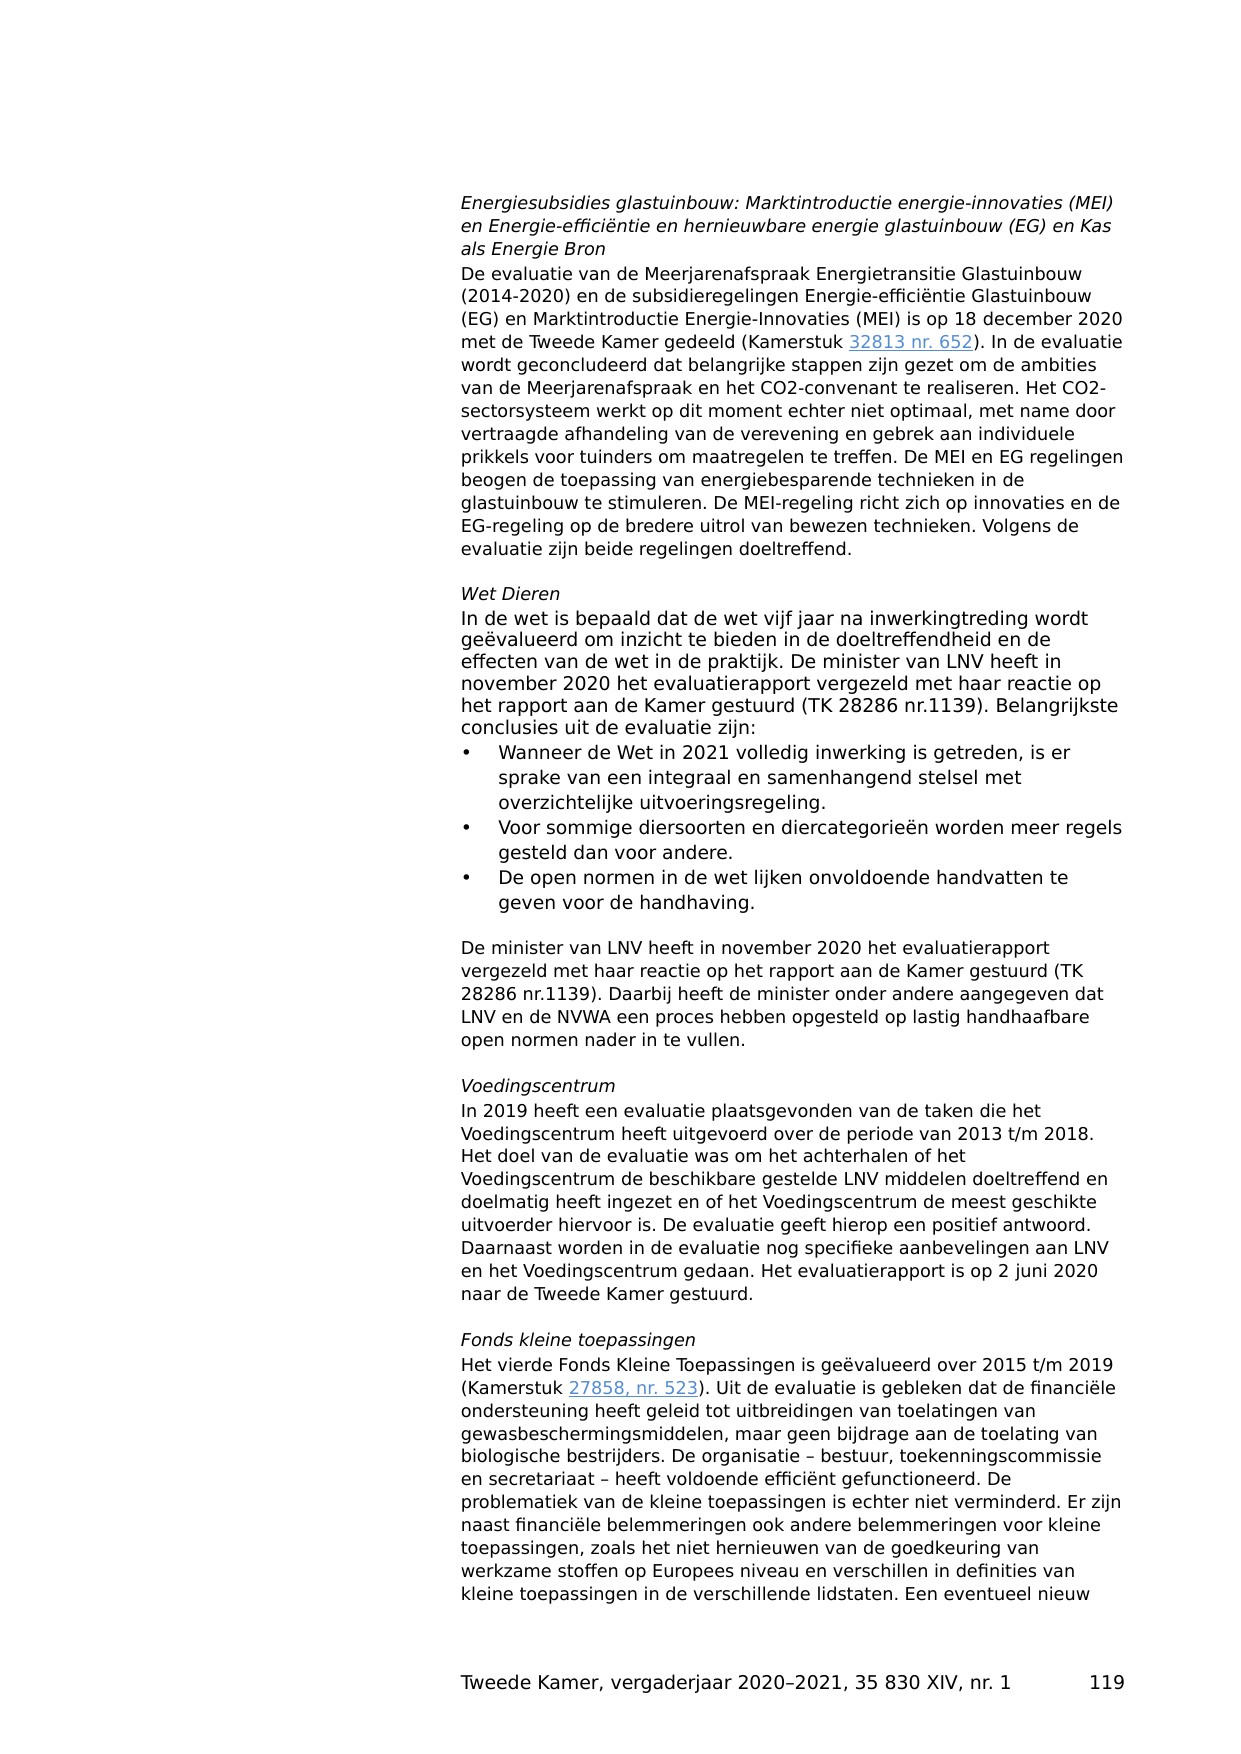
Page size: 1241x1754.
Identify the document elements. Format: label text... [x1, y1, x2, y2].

list De open normen in de wet lijken onvoldoende handvatten te geven voor de handhaving. [461, 864, 1125, 914]
text In 2019 heeft een evaluatie plaatsgevonden van de taken die het Voedingscentrum heeft uitgevoerd over de periode van 2013 t/m 2018. Het doel van de evaluatie was om het achterhalen of het Voedingscentrum de beschikbare gestelde LNV middelen doeltreffend en doelmatig heeft ingezet en of het Voedingscentrum de meest geschikte uitvoerder hiervoor is. De evaluatie geeft hierop een positief antwoord. Daarnaast worden in de evaluatie nog specifieke aanbevelingen aan LNV en het Voedingscentrum gedaan. Het evaluatierapport is op 2 juni 2020 naar de Tweede Kamer gestuurd. [461, 1099, 1125, 1305]
text De evaluatie van de Meerjarenafspraak Energietransitie Glastuinbouw (2014-2020) en de subsidieregelingen Energie-efficiëntie Glastuinbouw (EG) en Marktintroductie Energie-Innovaties (MEI) is op 18 december 2020 met de Tweede Kamer gedeeld (Kamerstuk 32813 nr. 652). In de evaluatie wordt geconcludeerd dat belangrijke stappen zijn gezet om de ambities van de Meerjarenafspraak en het CO2-convenant te realiseren. Het CO2-sectorsysteem werkt op dit moment echter niet optimaal, met name door vertraagde afhandeling van de verevening en gebrek aan individuele prikkels voor tuinders om maatregelen te treffen. De MEI en EG regelingen beogen de toepassing van energiebesparende technieken in de glastuinbouw te stimuleren. De MEI-regeling richt zich op innovaties en de EG-regeling op de bredere uitrol van bewezen technieken. Volgens de evaluatie zijn beide regelingen doeltreffend. [461, 262, 1125, 559]
text Het vierde Fonds Kleine Toepassingen is geëvalueerd over 2015 t/m 2019 (Kamerstuk 27858, nr. 523). Uit de evaluatie is gebleken dat de financiële ondersteuning heeft geleid tot uitbreidingen van toelatingen van gewasbeschermingsmiddelen, maar geen bijdrage aan de toelating van biologische bestrijders. De organisatie – bestuur, toekenningscommissie en secretariaat – heeft voldoende efficiënt gefunctioneerd. De problematiek van de kleine toepassingen is echter niet verminderd. Er zijn naast financiële belemmeringen ook andere belemmeringen voor kleine toepassingen, zoals het niet hernieuwen van de goedkeuring van werkzame stoffen op Europees niveau en verschillen in definities van kleine toepassingen in de verschillende lidstaten. Een eventueel nieuw [461, 1353, 1125, 1605]
text Wet Dieren [461, 582, 1125, 605]
list Wanneer de Wet in 2021 volledig inwerking is getreden, is er sprake van een integraal en samenhangend stelsel met overzichtelijke uitvoeringsregeling. [461, 739, 1125, 814]
text In de wet is bepaald dat de wet vijf jaar na inwerkingtreding wordt geëvalueerd om inzicht te bieden in de doeltreffendheid en de effecten van de wet in de praktijk. De minister van LNV heeft in november 2020 het evaluatierapport vergezeld met haar reactie op het rapport aan de Kamer gestuurd (TK 28286 nr.1139). Belangrijkste conclusies uit de evaluatie zijn: [461, 607, 1125, 739]
list Voor sommige diersoorten en diercategorieën worden meer regels gesteld dan voor andere. [461, 814, 1125, 864]
text Voedingscentrum [461, 1074, 1125, 1097]
text De minister van LNV heeft in november 2020 het evaluatierapport vergezeld met haar reactie op het rapport aan de Kamer gestuurd (TK 28286 nr.1139). Daarbij heeft de minister onder andere aangegeven dat LNV en de NVWA een proces hebben opgesteld op lastig handhaafbare open normen nader in te vullen. [461, 936, 1125, 1051]
text Fonds kleine toepassingen [461, 1328, 1125, 1351]
text Energiesubsidies glastuinbouw: Marktintroductie energie-innovaties (MEI) en Energie-efficiëntie en hernieuwbare energie glastuinbouw (EG) en Kas als Energie Bron [461, 191, 1125, 259]
